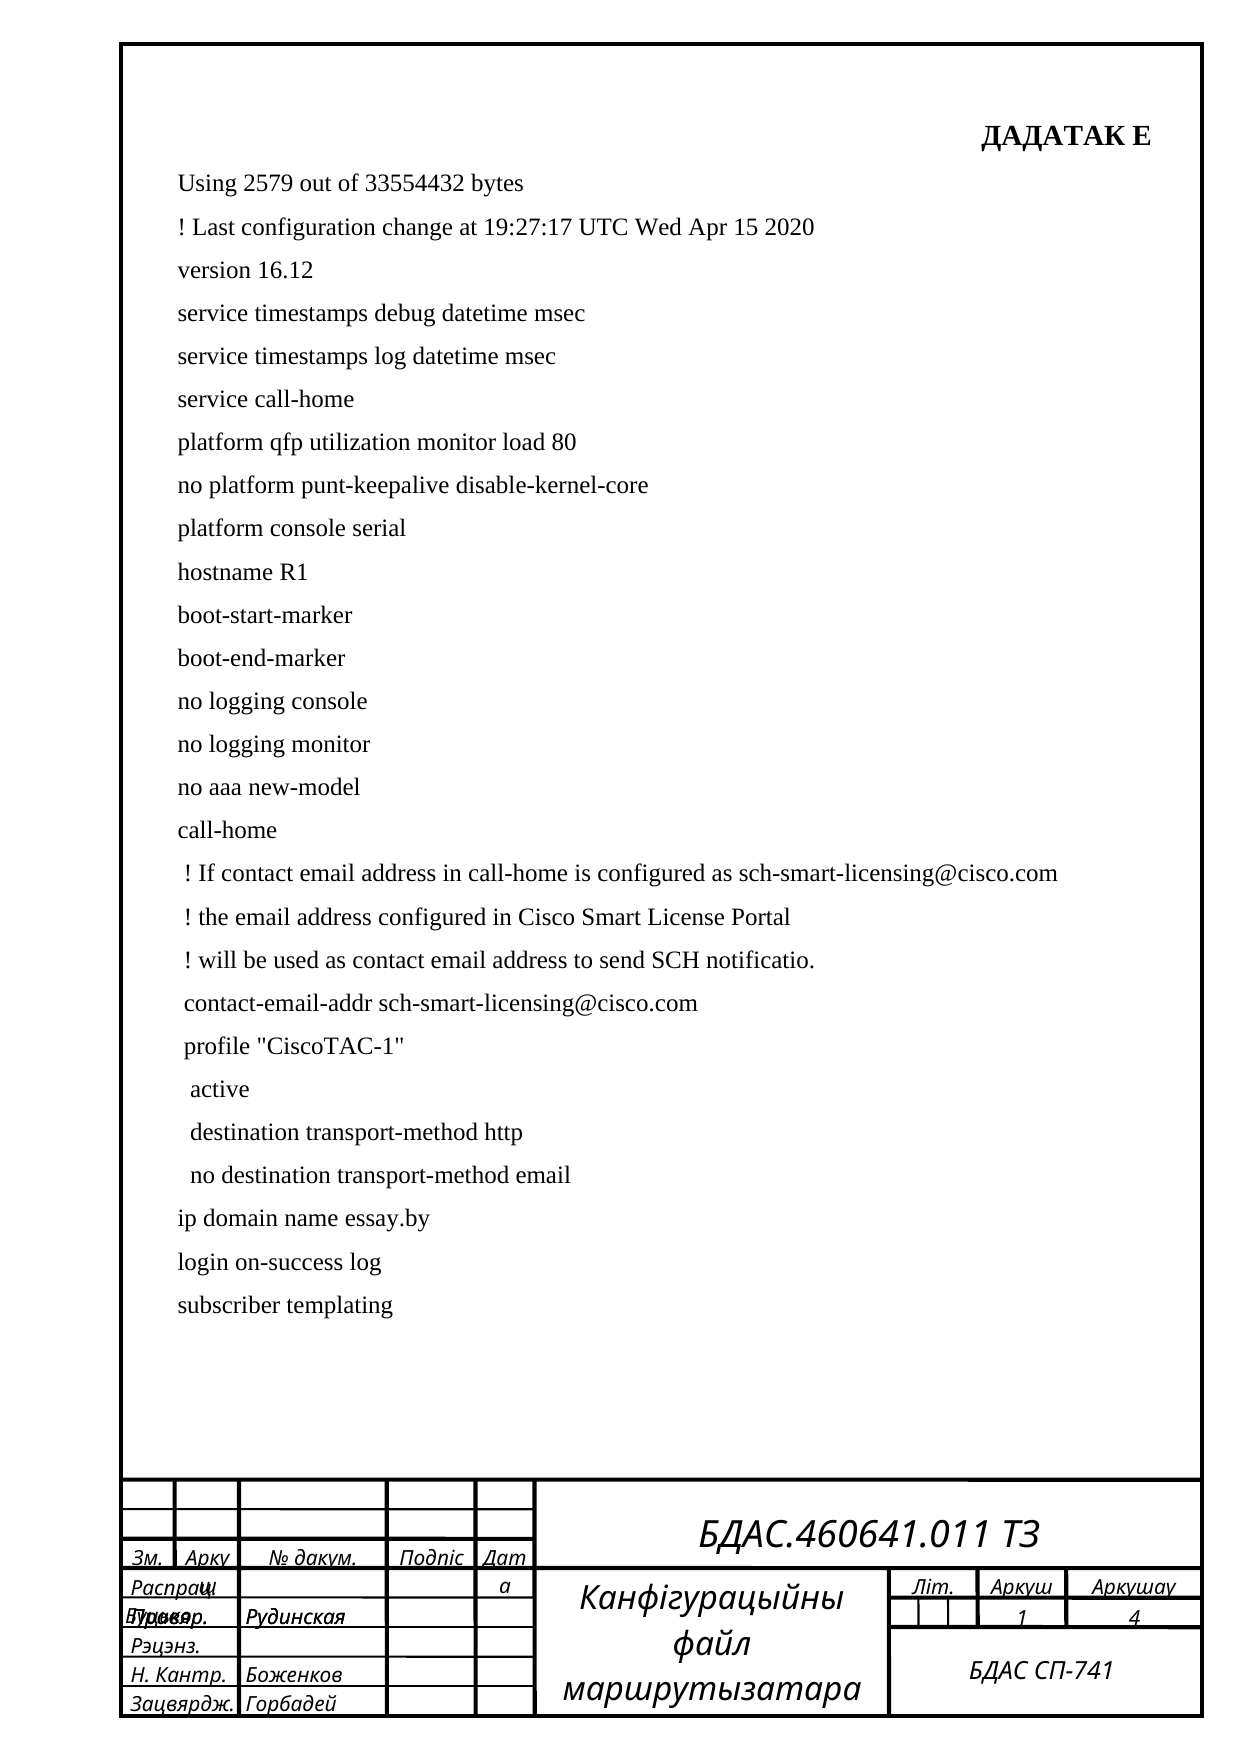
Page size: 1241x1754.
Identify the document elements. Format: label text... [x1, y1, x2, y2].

text ! Last configuration change at 19:27:17 UTC Wed Apr 15 2020 [177, 212, 1152, 240]
text boot-start-marker [177, 600, 1152, 628]
text contact-email-addr sch-smart-licensing@cisco.com [177, 988, 1152, 1017]
text no logging monitor [177, 729, 1152, 758]
text platform qfp utilization monitor load 80 [177, 427, 1152, 456]
text ! If contact email address in call-home is configured as sch-smart-licensing@cisco.com [177, 858, 1152, 887]
text no destination transport-method email [177, 1160, 1152, 1189]
text ! will be used as contact email address to send SCH notificatio. [177, 945, 1152, 973]
text active [177, 1074, 1152, 1103]
text profile "CiscoTAC-1" [177, 1031, 1152, 1060]
text ip domain name essay.by [177, 1203, 1152, 1232]
text service call-home [177, 384, 1152, 413]
text Using 2579 out of 33554432 bytes [177, 168, 1152, 197]
text subscriber templating [177, 1290, 1152, 1318]
text no aaa new-model [177, 772, 1152, 801]
text platform console serial [177, 513, 1152, 542]
subtitle ДАДАТАК E [177, 118, 1152, 152]
text service timestamps log datetime msec [177, 341, 1152, 370]
text call-home [177, 815, 1152, 844]
text no platform punt-keepalive disable-kernel-core [177, 470, 1152, 499]
text login on-success log [177, 1247, 1152, 1275]
text no logging console [177, 686, 1152, 715]
text ! the email address configured in Cisco Smart License Portal [177, 902, 1152, 930]
text destination transport-method http [177, 1117, 1152, 1146]
text hostname R1 [177, 557, 1152, 585]
text service timestamps debug datetime msec [177, 298, 1152, 327]
text boot-end-marker [177, 643, 1152, 672]
text version 16.12 [177, 255, 1152, 283]
